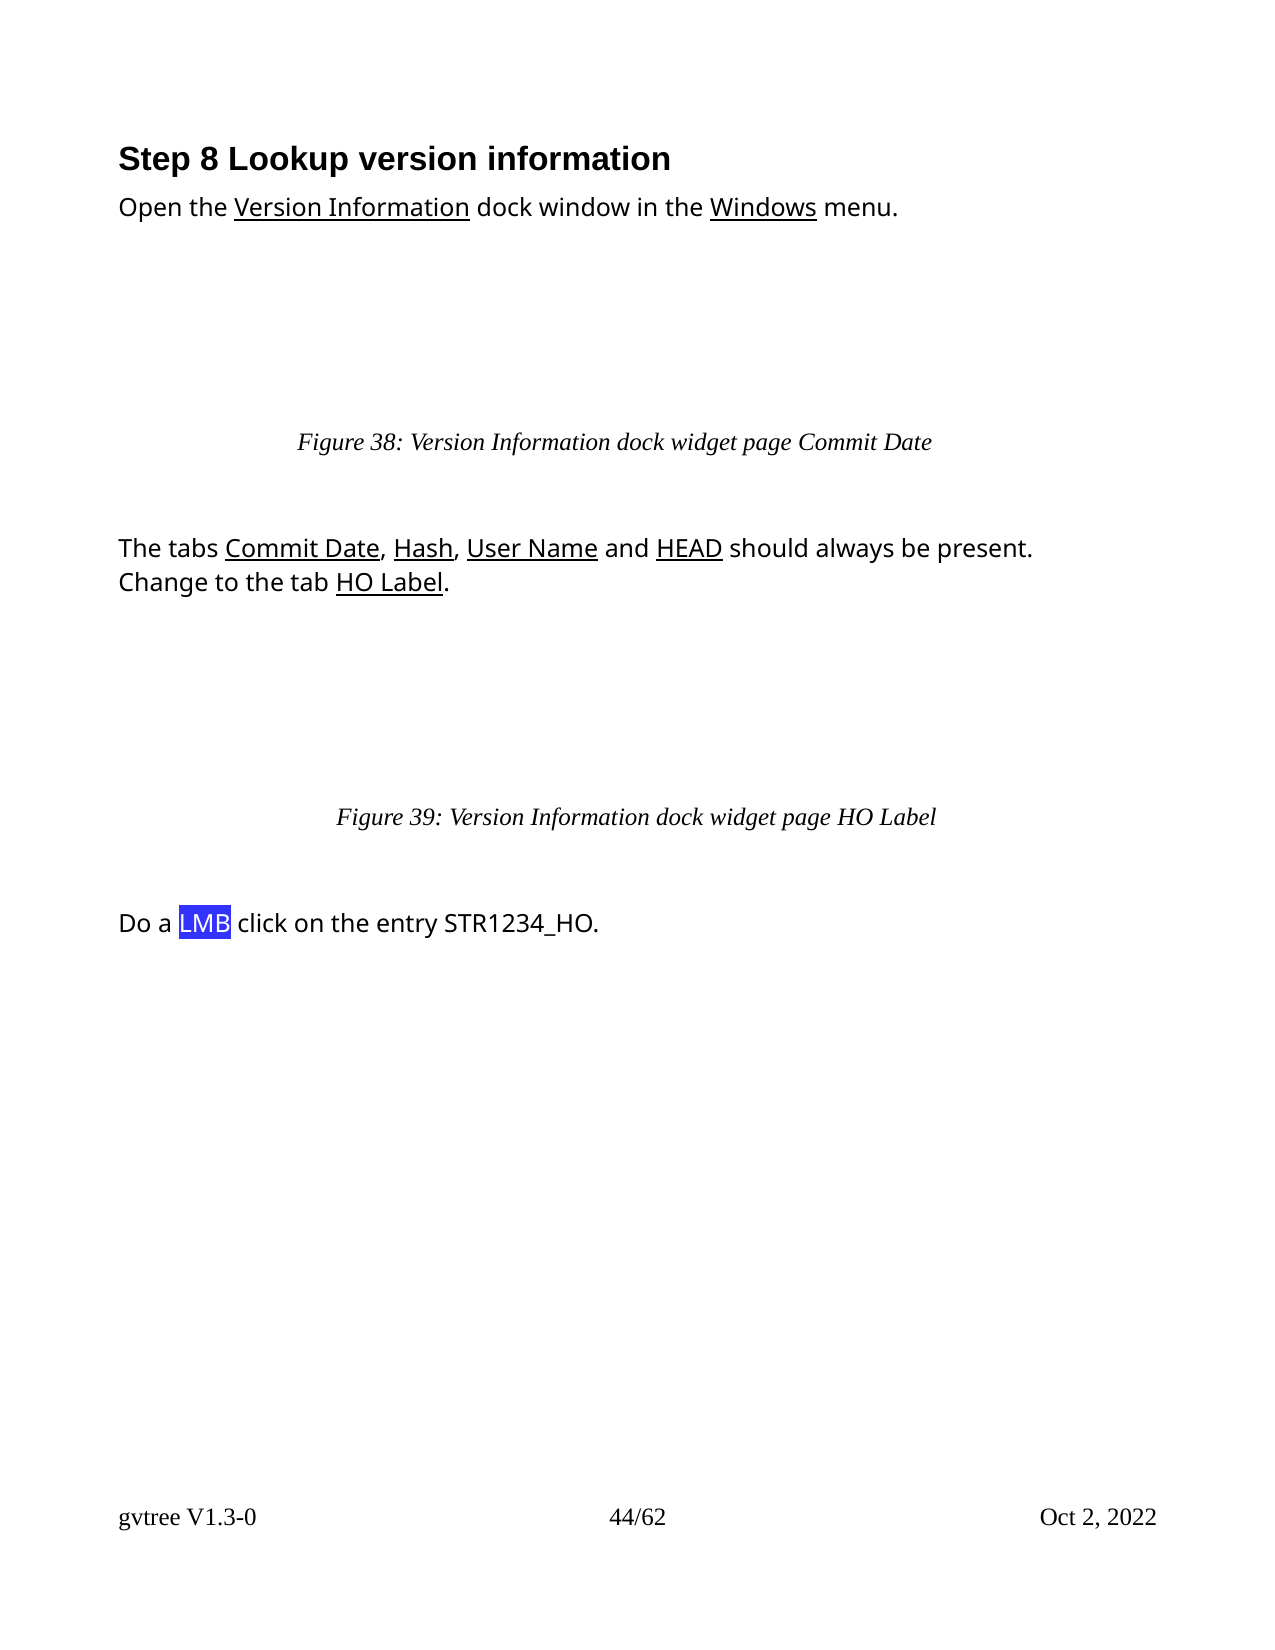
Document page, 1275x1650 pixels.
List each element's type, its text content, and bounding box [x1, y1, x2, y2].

text Open the Version Information dock window in the Windows menu. [118, 190, 1157, 224]
subtitle Step 8 Lookup version information [118, 139, 1157, 178]
text Figure 38: Version Information dock widget page Commit Date [297, 271, 978, 456]
text Figure 39: Version Information dock widget page HO Label [297, 645, 978, 830]
text Change to the tab HO Label. [118, 565, 1157, 599]
text The tabs Commit Date, Hash, User Name and HEAD should always be present. [118, 531, 1157, 565]
text Do a LMB click on the entry STR1234_HO. [118, 905, 1157, 939]
